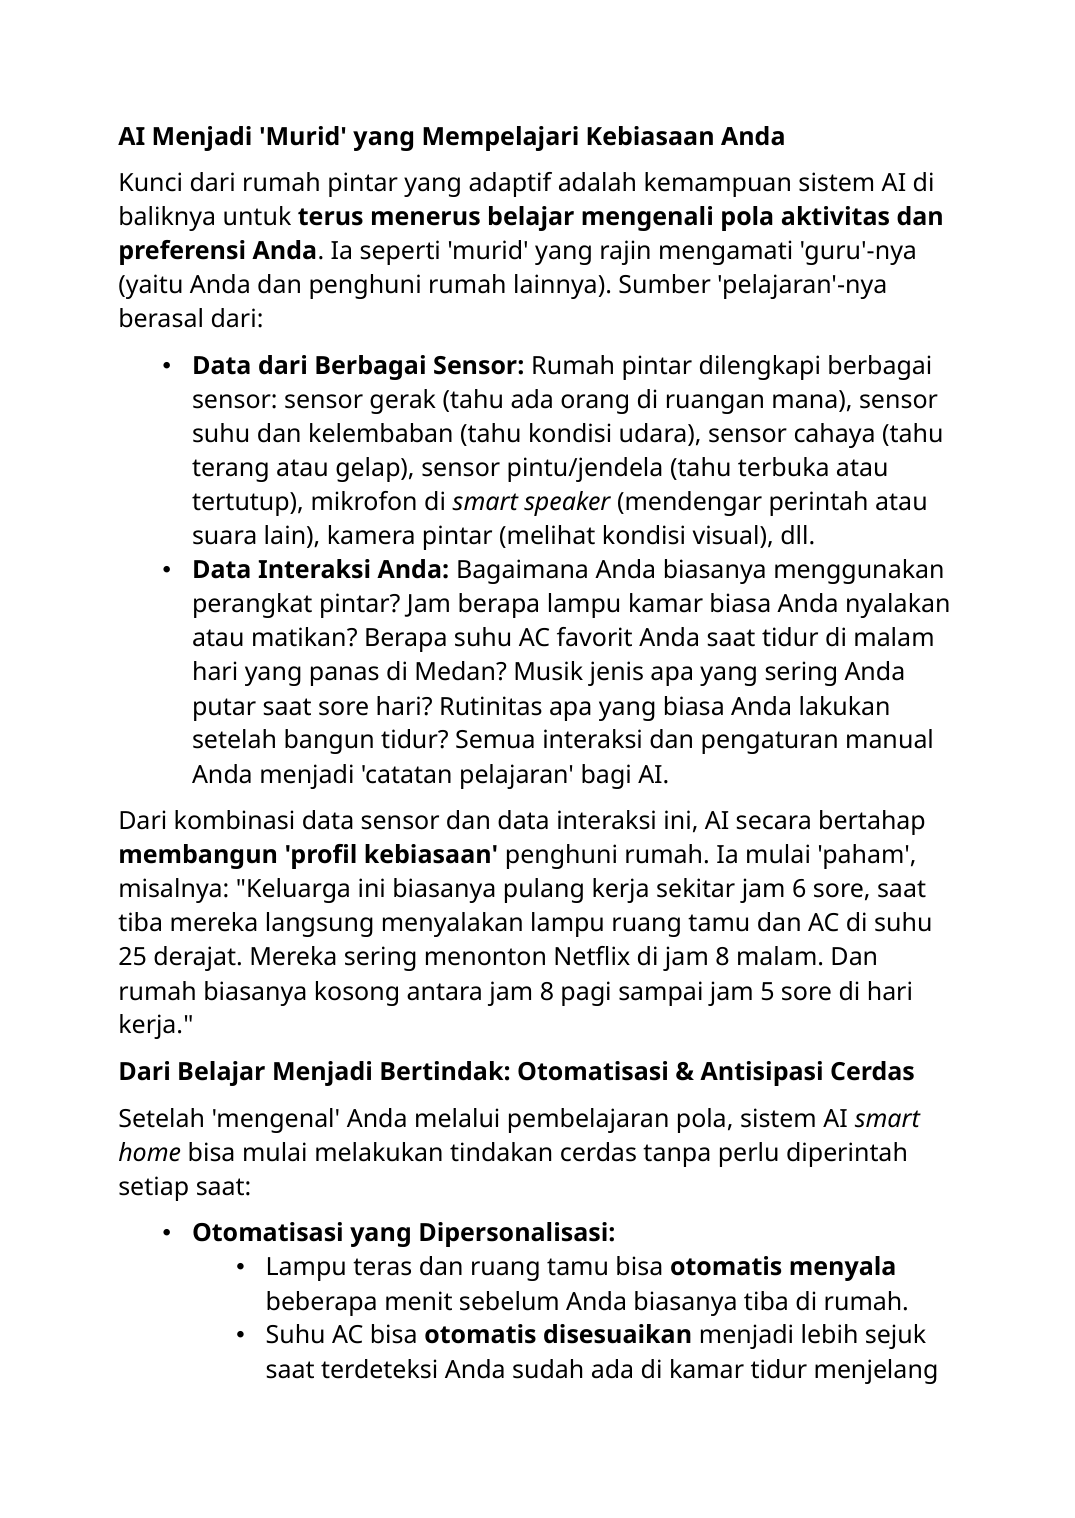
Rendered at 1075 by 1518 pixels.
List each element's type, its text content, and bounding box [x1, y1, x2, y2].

list Data dari Berbagai Sensor: Rumah pintar dilengkapi berbagai sensor: sensor gerak (tahu ada orang di ruangan mana), sensor suhu dan kelembaban (tahu kondisi udara), sensor cahaya (tahu terang atau gelap), sensor pintu/jendela (tahu terbuka atau tertutup), mikrofon di smart speaker (mendengar perintah atau suara lain), kamera pintar (melihat kondisi visual), dll. [162, 347, 957, 552]
list Lampu teras dan ruang tamu bisa otomatis menyala beberapa menit sebelum Anda biasanya tiba di rumah. [236, 1249, 957, 1317]
text AI Menjadi 'Murid' yang Mempelajari Kebiasaan Anda [118, 118, 957, 152]
text Setelah 'mengenal' Anda melalui pembelajaran pola, sistem AI smart home bisa mulai melakukan tindakan cerdas tanpa perlu diperintah setiap saat: [118, 1100, 957, 1202]
list Data Interaksi Anda: Bagaimana Anda biasanya menggunakan perangkat pintar? Jam berapa lampu kamar biasa Anda nyalakan atau matikan? Berapa suhu AC favorit Anda saat tidur di malam hari yang panas di Medan? Musik jenis apa yang sering Anda putar saat sore hari? Rutinitas apa yang biasa Anda lakukan setelah bangun tidur? Semua interaksi dan pengaturan manual Anda menjadi 'catatan pelajaran' bagi AI. [162, 552, 957, 790]
list Otomatisasi yang Dipersonalisasi: [162, 1215, 957, 1249]
list Suhu AC bisa otomatis disesuaikan menjadi lebih sejuk saat terdeteksi Anda sudah ada di kamar tidur menjelang [236, 1317, 957, 1385]
text Dari kombinasi data sensor dan data interaksi ini, AI secara bertahap membangun 'profil kebiasaan' penghuni rumah. Ia mulai 'paham', misalnya: "Keluarga ini biasanya pulang kerja sekitar jam 6 sore, saat tiba mereka langsung menyalakan lampu ruang tamu dan AC di suhu 25 derajat. Mereka sering menonton Netflix di jam 8 malam. Dan rumah biasanya kosong antara jam 8 pagi sampai jam 5 sore di hari kerja." [118, 803, 957, 1041]
text Kunci dari rumah pintar yang adaptif adalah kemampuan sistem AI di baliknya untuk terus menerus belajar mengenali pola aktivitas dan preferensi Anda. Ia seperti 'murid' yang rajin mengamati 'guru'-nya (yaitu Anda dan penghuni rumah lainnya). Sumber 'pelajaran'-nya berasal dari: [118, 165, 957, 335]
text Dari Belajar Menjadi Bertindak: Otomatisasi & Antisipasi Cerdas [118, 1054, 957, 1088]
